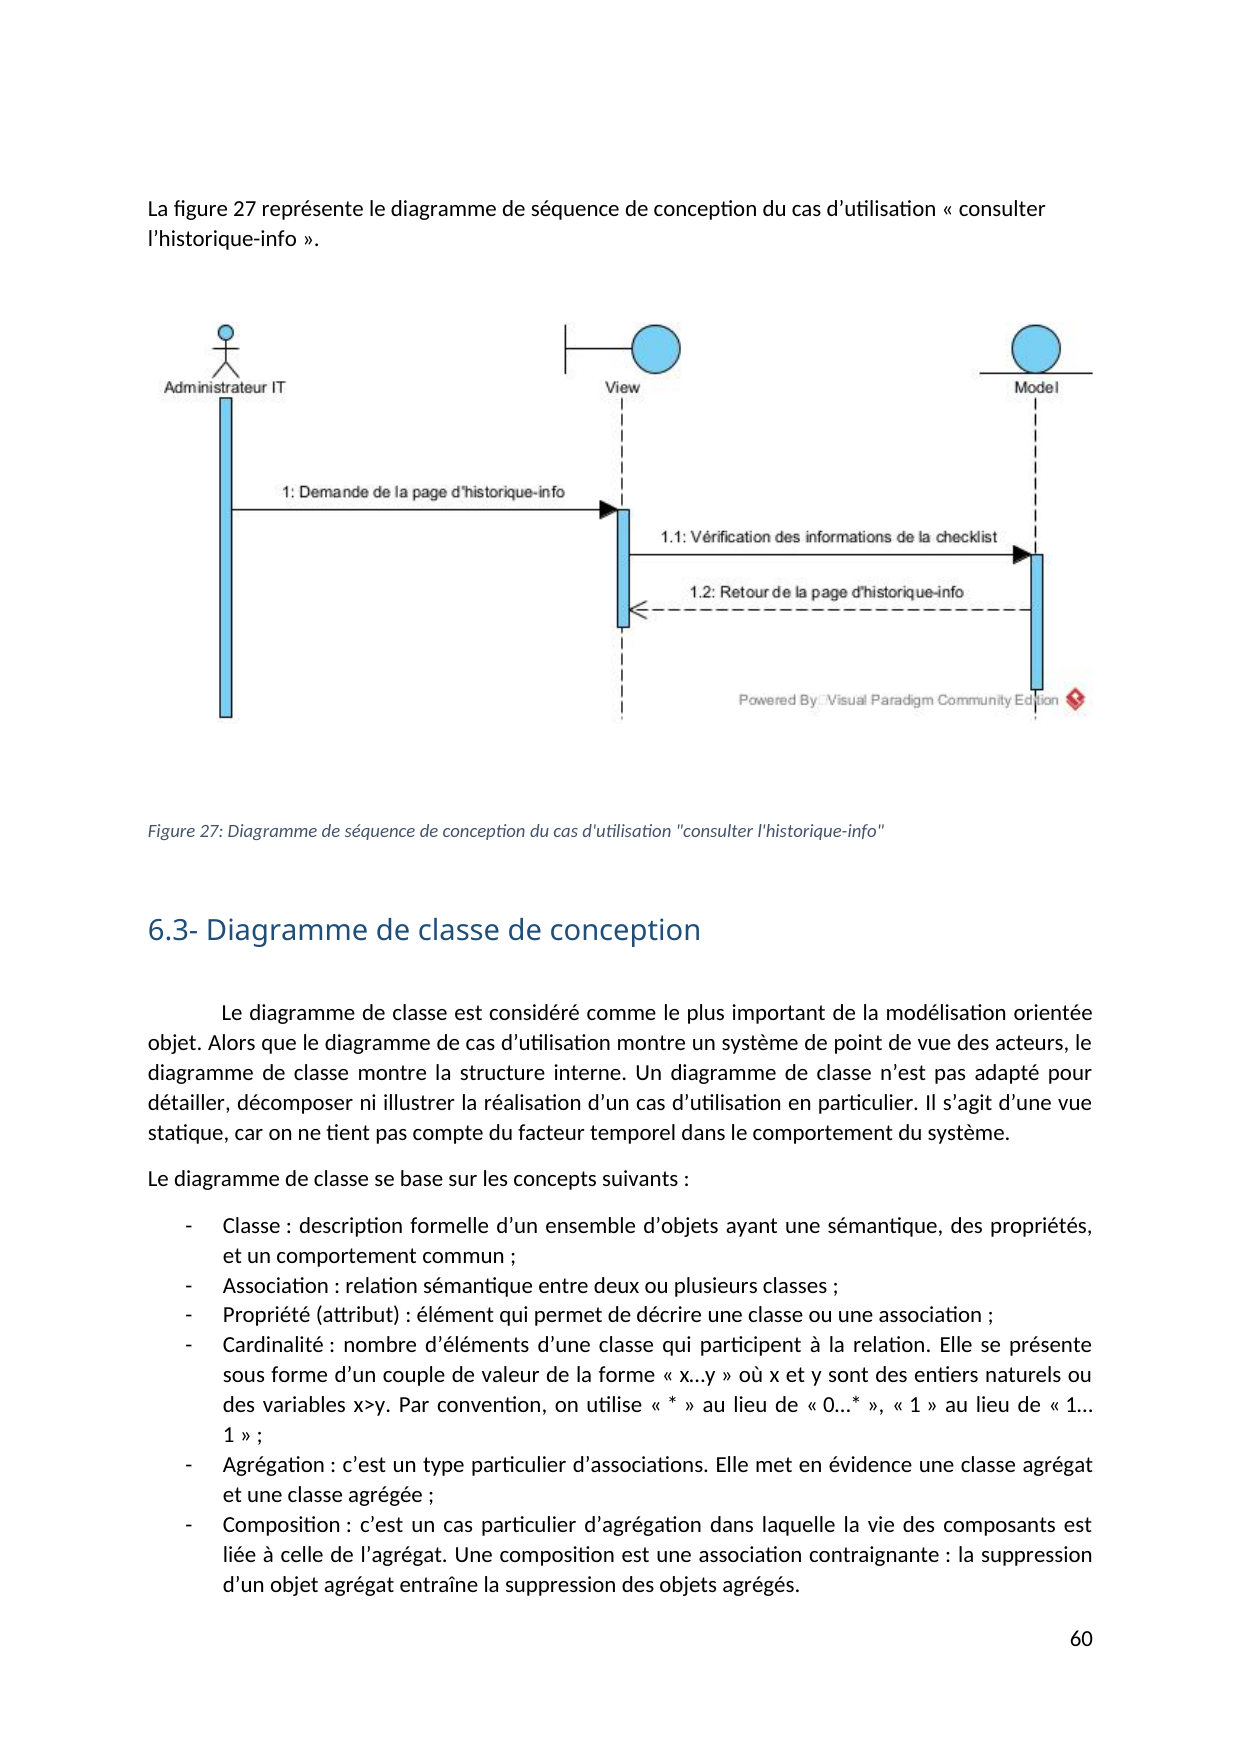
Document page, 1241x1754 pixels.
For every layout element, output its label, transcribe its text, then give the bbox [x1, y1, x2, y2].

list Propriété (attribut) : élément qui permet de décrire une classe ou une association ; [185, 1301, 1093, 1329]
text Figure 27: Diagramme de séquence de conception du cas d'utilisation "consulter l'historique-info" [148, 819, 1093, 842]
list Association : relation sémantique entre deux ou plusieurs classes ; [185, 1271, 1093, 1299]
text La figure 27 représente le diagramme de séquence de conception du cas d’utilisation « consulter l’historique-info ». [148, 194, 1093, 252]
text Le diagramme de classe est considéré comme le plus important de la modélisation orientée objet. Alors que le diagramme de cas d’utilisation montre un système de point de vue des acteurs, le diagramme de classe montre la structure interne. Un diagramme de classe n’est pas adapté pour détailler, décomposer ni illustrer la réalisation d’un cas d’utilisation en particulier. Il s’agit d’une vue statique, car on ne tient pas compte du facteur temporel dans le comportement du système. [148, 998, 1093, 1146]
list Cardinalité : nombre d’éléments d’une classe qui participent à la relation. Elle se présente sous forme d’un couple de valeur de la forme « x…y » où x et y sont des entiers naturels ou des variables x>y. Par convention, on utilise « * » au lieu de « 0…* », « 1 » au lieu de « 1…1 » ; [185, 1331, 1093, 1448]
list Agrégation : c’est un type particulier d’associations. Elle met en évidence une classe agrégat et une classe agrégée ; [185, 1450, 1093, 1508]
list Classe : description formelle d’un ensemble d’objets ayant une sémantique, des propriétés, et un comportement commun ; [185, 1211, 1093, 1269]
text Le diagramme de classe se base sur les concepts suivants : [148, 1164, 1093, 1192]
picture [147, 322, 1093, 724]
subtitle 6.3- Diagramme de classe de conception [148, 909, 1093, 949]
list Composition : c’est un cas particulier d’agrégation dans laquelle la vie des composants est liée à celle de l’agrégat. Une composition est une association contraignante : la suppression d’un objet agrégat entraîne la suppression des objets agrégés. [185, 1510, 1093, 1598]
